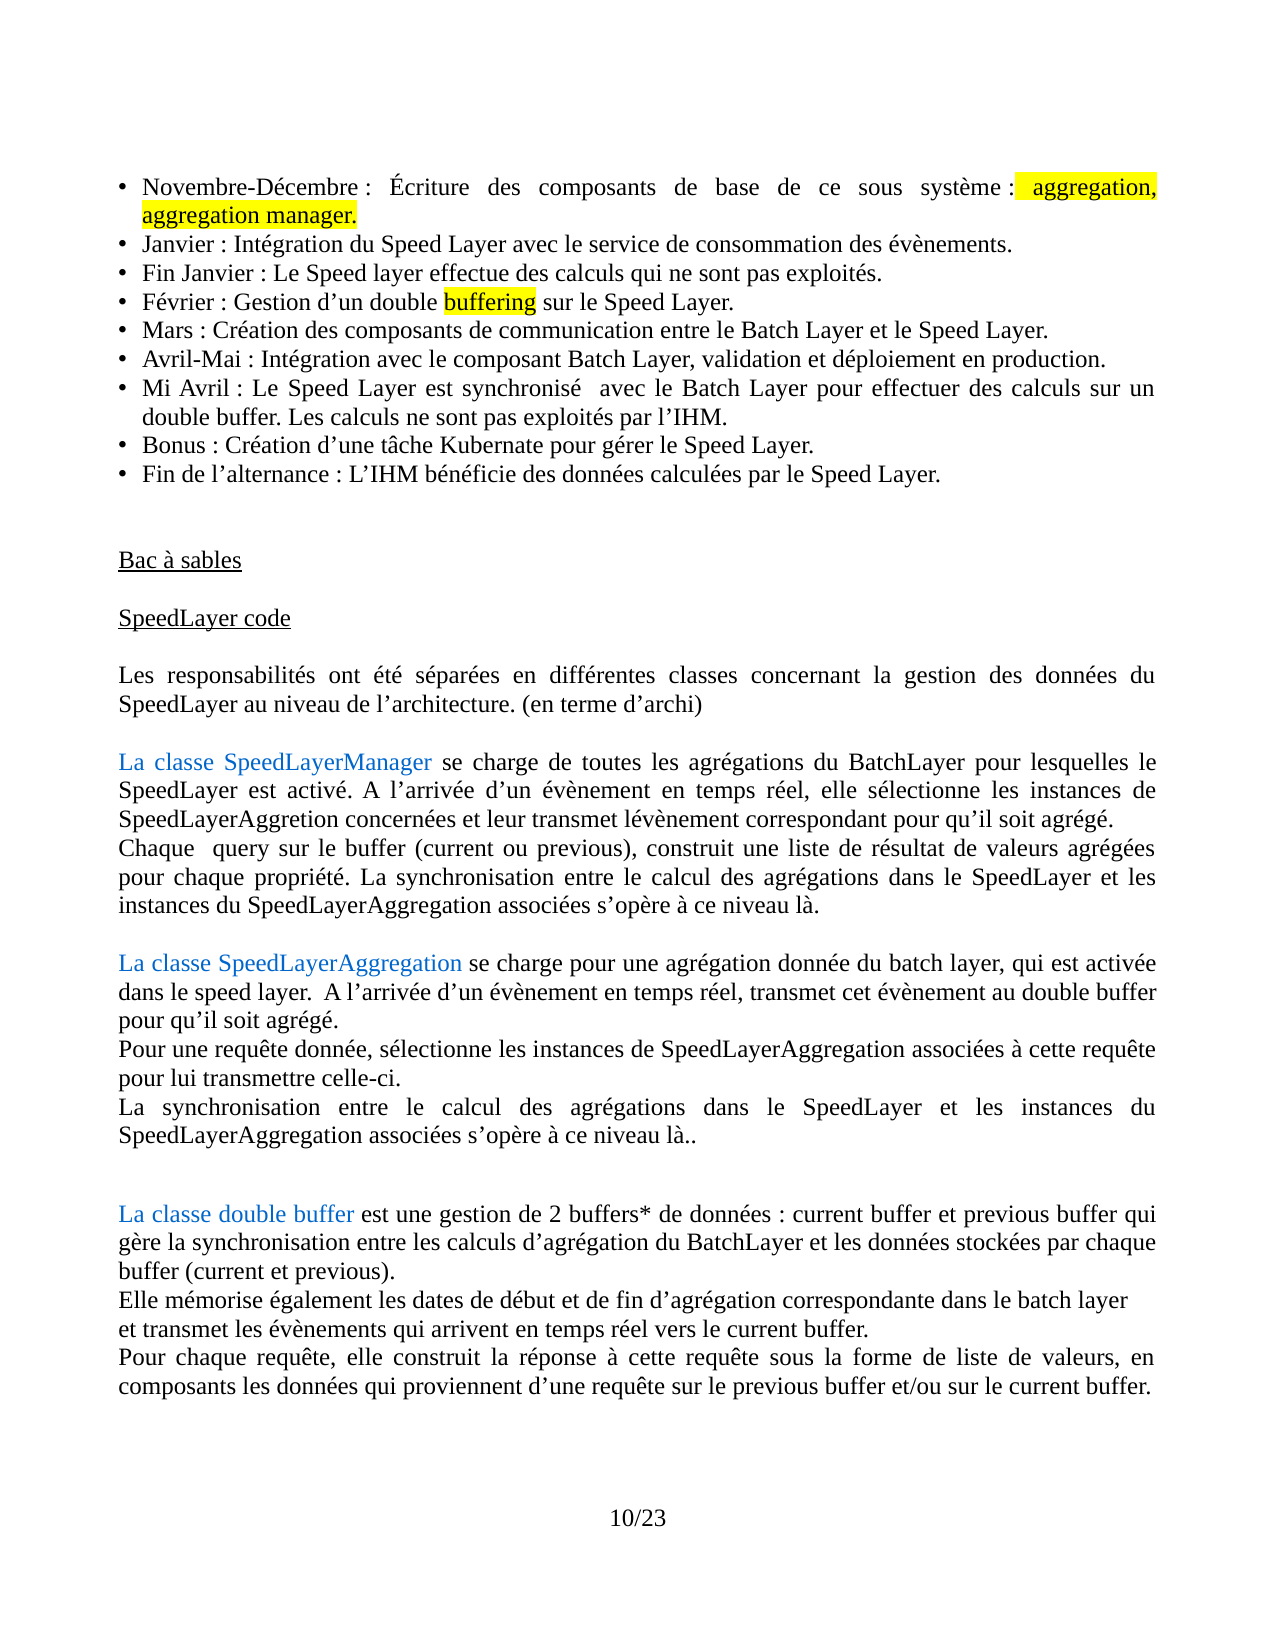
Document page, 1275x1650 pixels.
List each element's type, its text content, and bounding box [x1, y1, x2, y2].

list Novembre-Décembre : Écriture des composants de base de ce sous système : aggregation, aggregation manager. [118, 172, 1157, 229]
list Elle mémorise également les dates de début et de fin d’agrégation correspondante dans le batch layer [118, 1285, 1157, 1314]
list Pour une requête donnée, sélectionne les instances de SpeedLayerAggregation associées à cette requête pour lui transmettre celle-ci. [118, 1034, 1157, 1092]
list La synchronisation entre le calcul des agrégations dans le SpeedLayer et les instances du SpeedLayerAggregation associées s’opère à ce niveau là.. [118, 1092, 1157, 1149]
text La classe SpeedLayerManager se charge de toutes les agrégations du BatchLayer pour lesquelles le SpeedLayer est activé. A l’arrivée d’un évènement en temps réel, elle sélectionne les instances de SpeedLayerAggretion concernées et leur transmet lévènement correspondant pour qu’il soit agrégé. [118, 747, 1157, 833]
text La classe SpeedLayerAggregation se charge pour une agrégation donnée du batch layer, qui est activée dans le speed layer. A l’arrivée d’un évènement en temps réel, transmet cet évènement au double buffer pour qu’il soit agrégé. [118, 948, 1157, 1034]
list et transmet les évènements qui arrivent en temps réel vers le current buffer. [118, 1314, 1157, 1342]
list Janvier : Intégration du Speed Layer avec le service de consommation des évènements. [118, 229, 1157, 258]
list Février : Gestion d’un double buffering sur le Speed Layer. [118, 287, 1157, 315]
list Mi Avril : Le Speed Layer est synchronisé avec le Batch Layer pour effectuer des calculs sur un double buffer. Les calculs ne sont pas exploités par l’IHM. [118, 373, 1157, 430]
text Chaque query sur le buffer (current ou previous), construit une liste de résultat de valeurs agrégées pour chaque propriété. La synchronisation entre le calcul des agrégations dans le SpeedLayer et les instances du SpeedLayerAggregation associées s’opère à ce niveau là. [118, 833, 1157, 919]
text Bac à sables [118, 545, 1157, 574]
list Pour chaque requête, elle construit la réponse à cette requête sous la forme de liste de valeurs, en composants les données qui proviennent d’une requête sur le previous buffer et/ou sur le current buffer. [118, 1342, 1157, 1400]
list Fin de l’alternance : L’IHM bénéficie des données calculées par le Speed Layer. [118, 459, 1157, 488]
text SpeedLayer code [118, 603, 1157, 632]
list Mars : Création des composants de communication entre le Batch Layer et le Speed Layer. [118, 315, 1157, 344]
list Fin Janvier : Le Speed layer effectue des calculs qui ne sont pas exploités. [118, 258, 1157, 287]
list Bonus : Création d’une tâche Kubernate pour gérer le Speed Layer. [118, 430, 1157, 459]
text La classe double buffer est une gestion de 2 buffers* de données : current buffer et previous buffer qui gère la synchronisation entre les calculs d’agrégation du BatchLayer et les données stockées par chaque buffer (current et previous). [118, 1199, 1157, 1285]
text Les responsabilités ont été séparées en différentes classes concernant la gestion des données du SpeedLayer au niveau de l’architecture. (en terme d’archi) [118, 660, 1157, 718]
list Avril-Mai : Intégration avec le composant Batch Layer, validation et déploiement en production. [118, 344, 1157, 373]
